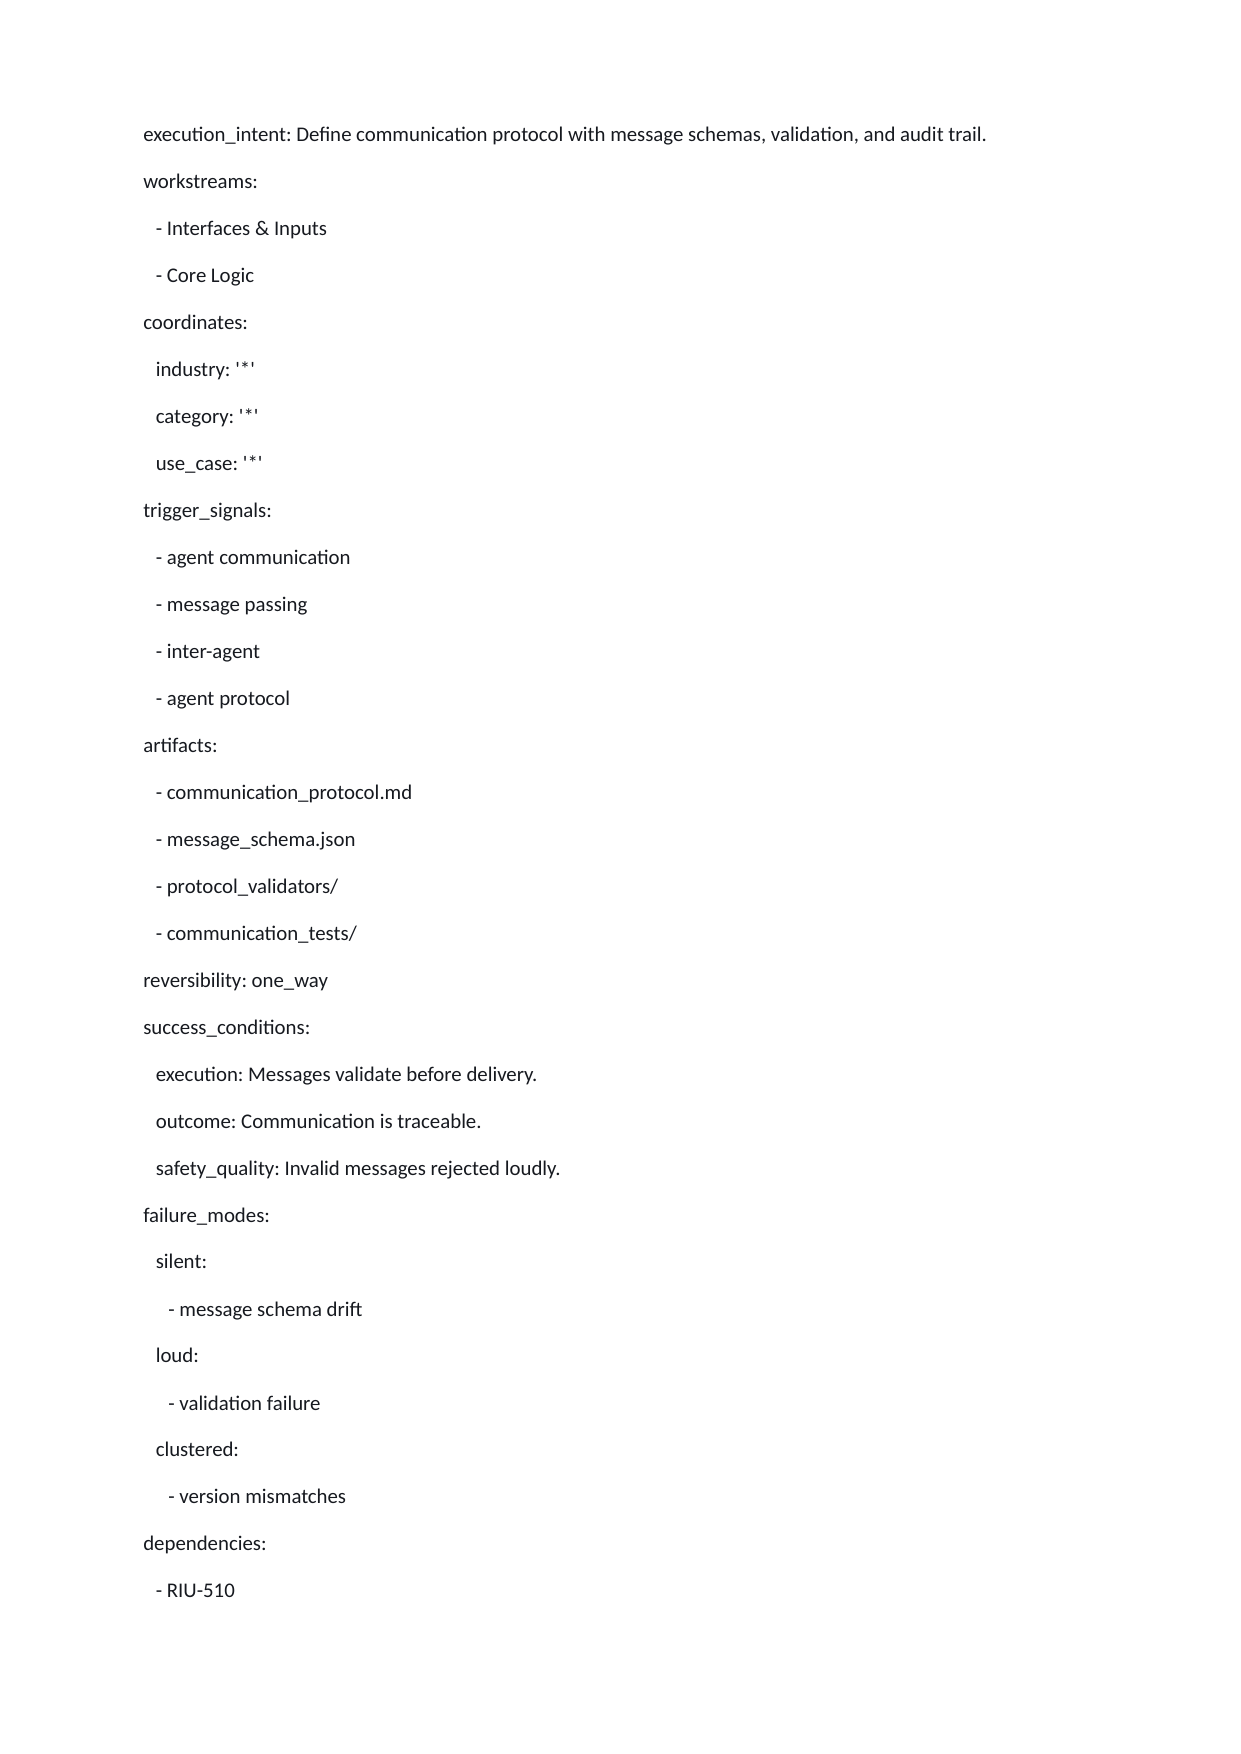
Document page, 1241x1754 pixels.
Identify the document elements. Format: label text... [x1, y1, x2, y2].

text - message passing [118, 588, 1122, 617]
text category: '*' [118, 400, 1122, 429]
text - message_schema.json [118, 823, 1122, 852]
text - communication_protocol.md [118, 776, 1122, 804]
text - message schema drift [118, 1293, 1122, 1321]
text - inter-agent [118, 635, 1122, 664]
text artifacts: [118, 729, 1122, 758]
text execution_intent: Define communication protocol with message schemas, validation, and audit trail. [118, 118, 1122, 147]
text use_case: '*' [118, 447, 1122, 476]
text execution: Messages validate before delivery. [118, 1058, 1122, 1086]
text - communication_tests/ [118, 917, 1122, 946]
text reversibility: one_way [118, 964, 1122, 992]
text workstreams: [118, 165, 1122, 194]
text loud: [118, 1339, 1122, 1368]
text - agent communication [118, 541, 1122, 570]
text success_conditions: [118, 1011, 1122, 1039]
text dependencies: [118, 1527, 1122, 1556]
text silent: [118, 1246, 1122, 1274]
text trigger_signals: [118, 494, 1122, 523]
text safety_quality: Invalid messages rejected loudly. [118, 1152, 1122, 1180]
text clustered: [118, 1433, 1122, 1462]
text failure_modes: [118, 1199, 1122, 1227]
text - Interfaces & Inputs [118, 212, 1122, 241]
text - version mismatches [118, 1481, 1122, 1509]
text - validation failure [118, 1387, 1122, 1415]
text - agent protocol [118, 682, 1122, 711]
text - protocol_validators/ [118, 870, 1122, 898]
text coordinates: [118, 306, 1122, 335]
text - Core Logic [118, 259, 1122, 288]
text - RIU-510 [118, 1574, 1122, 1603]
text outcome: Communication is traceable. [118, 1105, 1122, 1133]
text industry: '*' [118, 353, 1122, 382]
